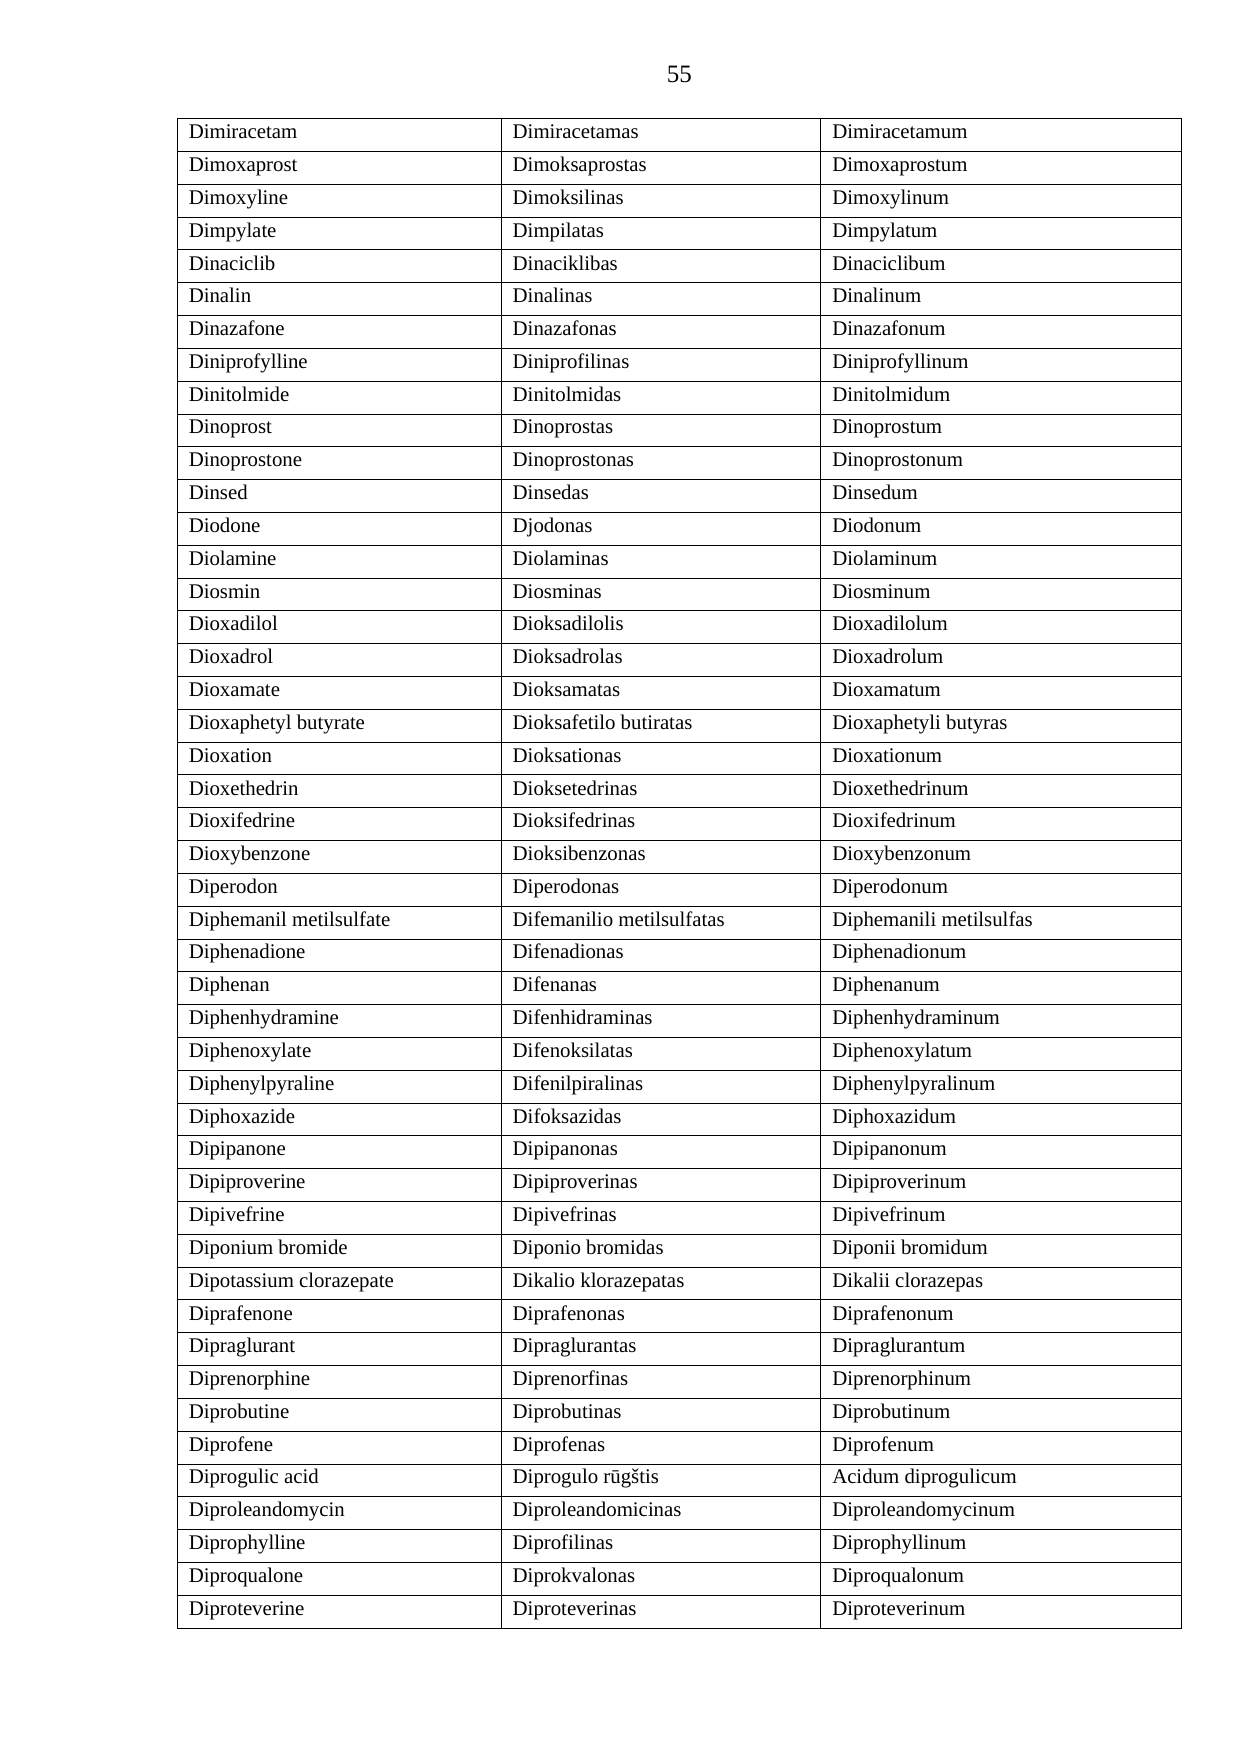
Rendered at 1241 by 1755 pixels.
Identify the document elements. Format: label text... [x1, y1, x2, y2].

table_cell Diprogulo rūgštis [502, 1465, 820, 1496]
table_cell Dioxamate [178, 677, 501, 709]
table_cell Diphenylpyralinum [821, 1071, 1181, 1102]
table_cell Dinaciclibum [821, 250, 1181, 282]
table_cell Dinalinum [821, 283, 1181, 315]
table_cell Diphenadione [178, 940, 501, 971]
table_cell Dimpylatum [821, 218, 1181, 249]
table_cell Diolaminas [502, 546, 820, 577]
table_cell Diphenanum [821, 972, 1181, 1004]
table_cell Dinoprostone [178, 447, 501, 479]
table_cell Dimpilatas [502, 218, 820, 249]
table_cell Diproteverinas [502, 1596, 820, 1627]
table_cell Diprobutine [178, 1399, 501, 1431]
table_cell Dinsedas [502, 480, 820, 512]
table_cell Diphenan [178, 972, 501, 1004]
table_cell Dioksadilolis [502, 611, 820, 643]
table_cell Diprobutinas [502, 1399, 820, 1431]
table_cell Dinitolmide [178, 382, 501, 413]
table_cell Dioxadilolum [821, 611, 1181, 643]
table_cell Dipraglurantum [821, 1333, 1181, 1365]
table_cell Dinazafonas [502, 316, 820, 348]
table_cell Dioxationum [821, 743, 1181, 774]
table_cell Diniprofyllinum [821, 349, 1181, 381]
table_cell Dioxethedrin [178, 775, 501, 807]
table_cell Difenadionas [502, 940, 820, 971]
table_cell Dinsed [178, 480, 501, 512]
table_cell Diodone [178, 513, 501, 545]
table_cell Diproteverinum [821, 1596, 1181, 1627]
table_cell Dinalinas [502, 283, 820, 315]
table_cell Difenanas [502, 972, 820, 1004]
table_cell Dioxybenzonum [821, 841, 1181, 873]
table_cell Diprafenonum [821, 1300, 1181, 1332]
table_cell Difemanilio metilsulfatas [502, 907, 820, 938]
table_cell Djodonas [502, 513, 820, 545]
table_cell Dimoxylinum [821, 185, 1181, 217]
table_cell Dipraglurantas [502, 1333, 820, 1365]
table_cell Dinaciclib [178, 250, 501, 282]
table_cell Diprokvalonas [502, 1563, 820, 1595]
table_cell Diponium bromide [178, 1235, 501, 1267]
table_cell Dioksationas [502, 743, 820, 774]
table_cell Dioksadrolas [502, 644, 820, 676]
table_cell Diphoxazidum [821, 1104, 1181, 1135]
table_cell Dinazafonum [821, 316, 1181, 348]
table_cell Diphenoxylatum [821, 1038, 1181, 1070]
table_cell Diprenorfinas [502, 1366, 820, 1398]
table_cell Dimiracetamas [502, 119, 820, 151]
table_cell Dinazafone [178, 316, 501, 348]
table_cell Dioksetedrinas [502, 775, 820, 807]
table_cell Dipipanone [178, 1136, 501, 1168]
table_cell Difoksazidas [502, 1104, 820, 1135]
table_cell Diproleandomycin [178, 1497, 501, 1529]
table_cell Dinitolmidum [821, 382, 1181, 413]
table_cell Diphenadionum [821, 940, 1181, 971]
table_cell Dimoxyline [178, 185, 501, 217]
table_cell Dioxadilol [178, 611, 501, 643]
table_cell Dioxifedrine [178, 808, 501, 840]
table_cell Dinoprostum [821, 415, 1181, 446]
table_cell Diphenhydraminum [821, 1005, 1181, 1037]
table_cell Dinaciklibas [502, 250, 820, 282]
table_cell Dinoprostas [502, 415, 820, 446]
table_cell Dioxaphetyl butyrate [178, 710, 501, 742]
table_cell Dioxybenzone [178, 841, 501, 873]
table_cell Diproteverine [178, 1596, 501, 1627]
table_cell Dipraglurant [178, 1333, 501, 1365]
table_cell Dikalii clorazepas [821, 1268, 1181, 1299]
table_cell Dipivefrine [178, 1202, 501, 1234]
table_cell Dimiracetam [178, 119, 501, 151]
table_cell Diprofenum [821, 1432, 1181, 1463]
table_cell Diprofene [178, 1432, 501, 1463]
table_cell Diprofilinas [502, 1530, 820, 1562]
table_cell Diprenorphinum [821, 1366, 1181, 1398]
table_cell Diosminum [821, 579, 1181, 610]
table_cell Diphenhydramine [178, 1005, 501, 1037]
table_cell Diodonum [821, 513, 1181, 545]
table_cell Diprogulic acid [178, 1465, 501, 1496]
table_cell Dipipanonas [502, 1136, 820, 1168]
table_cell Dimiracetamum [821, 119, 1181, 151]
table_cell Diproleandomycinum [821, 1497, 1181, 1529]
table_cell Dikalio klorazepatas [502, 1268, 820, 1299]
table_cell Dipipanonum [821, 1136, 1181, 1168]
table_cell Diolaminum [821, 546, 1181, 577]
table_cell Dioxadrol [178, 644, 501, 676]
table_cell Diproqualonum [821, 1563, 1181, 1595]
table_cell Dioxaphetyli butyras [821, 710, 1181, 742]
table_cell Dipivefrinas [502, 1202, 820, 1234]
table_cell Dimoksilinas [502, 185, 820, 217]
table_cell Diperodon [178, 874, 501, 906]
table_cell Dioxifedrinum [821, 808, 1181, 840]
table_cell Dimpylate [178, 218, 501, 249]
table_cell Diproqualone [178, 1563, 501, 1595]
table_cell Diponii bromidum [821, 1235, 1181, 1267]
table_cell Dioxadrolum [821, 644, 1181, 676]
table_cell Dipivefrinum [821, 1202, 1181, 1234]
table_cell Dimoksaprostas [502, 152, 820, 184]
table_cell Dinsedum [821, 480, 1181, 512]
table_cell Diosminas [502, 579, 820, 610]
table_cell Dioxethedrinum [821, 775, 1181, 807]
table_cell Diphenylpyraline [178, 1071, 501, 1102]
table_cell Dioksafetilo butiratas [502, 710, 820, 742]
table_cell Dinitolmidas [502, 382, 820, 413]
table_cell Dioxation [178, 743, 501, 774]
table_cell Dioksamatas [502, 677, 820, 709]
table_cell Diprafenone [178, 1300, 501, 1332]
table_cell Dinoprost [178, 415, 501, 446]
table_cell Diprophyllinum [821, 1530, 1181, 1562]
table_cell Difenilpiralinas [502, 1071, 820, 1102]
table_cell Acidum diprogulicum [821, 1465, 1181, 1496]
table_cell Dipiproverinas [502, 1169, 820, 1201]
table_cell Diperodonas [502, 874, 820, 906]
table_cell Diolamine [178, 546, 501, 577]
table_cell Diphemanili metilsulfas [821, 907, 1181, 938]
table_cell Diprafenonas [502, 1300, 820, 1332]
table_cell Diosmin [178, 579, 501, 610]
table_cell Diprofenas [502, 1432, 820, 1463]
table_cell Dioksibenzonas [502, 841, 820, 873]
table_cell Diphemanil metilsulfate [178, 907, 501, 938]
table_cell Diperodonum [821, 874, 1181, 906]
table_cell Diniprofylline [178, 349, 501, 381]
table_cell Dipiproverinum [821, 1169, 1181, 1201]
table_cell Diponio bromidas [502, 1235, 820, 1267]
table_cell Dimoxaprost [178, 152, 501, 184]
table_cell Difenoksilatas [502, 1038, 820, 1070]
table_cell Diniprofilinas [502, 349, 820, 381]
table_cell Diphoxazide [178, 1104, 501, 1135]
table_cell Diprenorphine [178, 1366, 501, 1398]
table_cell Dioxamatum [821, 677, 1181, 709]
table_cell Dinoprostonas [502, 447, 820, 479]
table_cell Dipiproverine [178, 1169, 501, 1201]
table_cell Diprophylline [178, 1530, 501, 1562]
table_cell Dioksifedrinas [502, 808, 820, 840]
table_cell Diphenoxylate [178, 1038, 501, 1070]
table_cell Dinalin [178, 283, 501, 315]
table_cell Diproleandomicinas [502, 1497, 820, 1529]
table_cell Dipotassium clorazepate [178, 1268, 501, 1299]
table_cell Dinoprostonum [821, 447, 1181, 479]
table_cell Diprobutinum [821, 1399, 1181, 1431]
table_cell Difenhidraminas [502, 1005, 820, 1037]
table_cell Dimoxaprostum [821, 152, 1181, 184]
